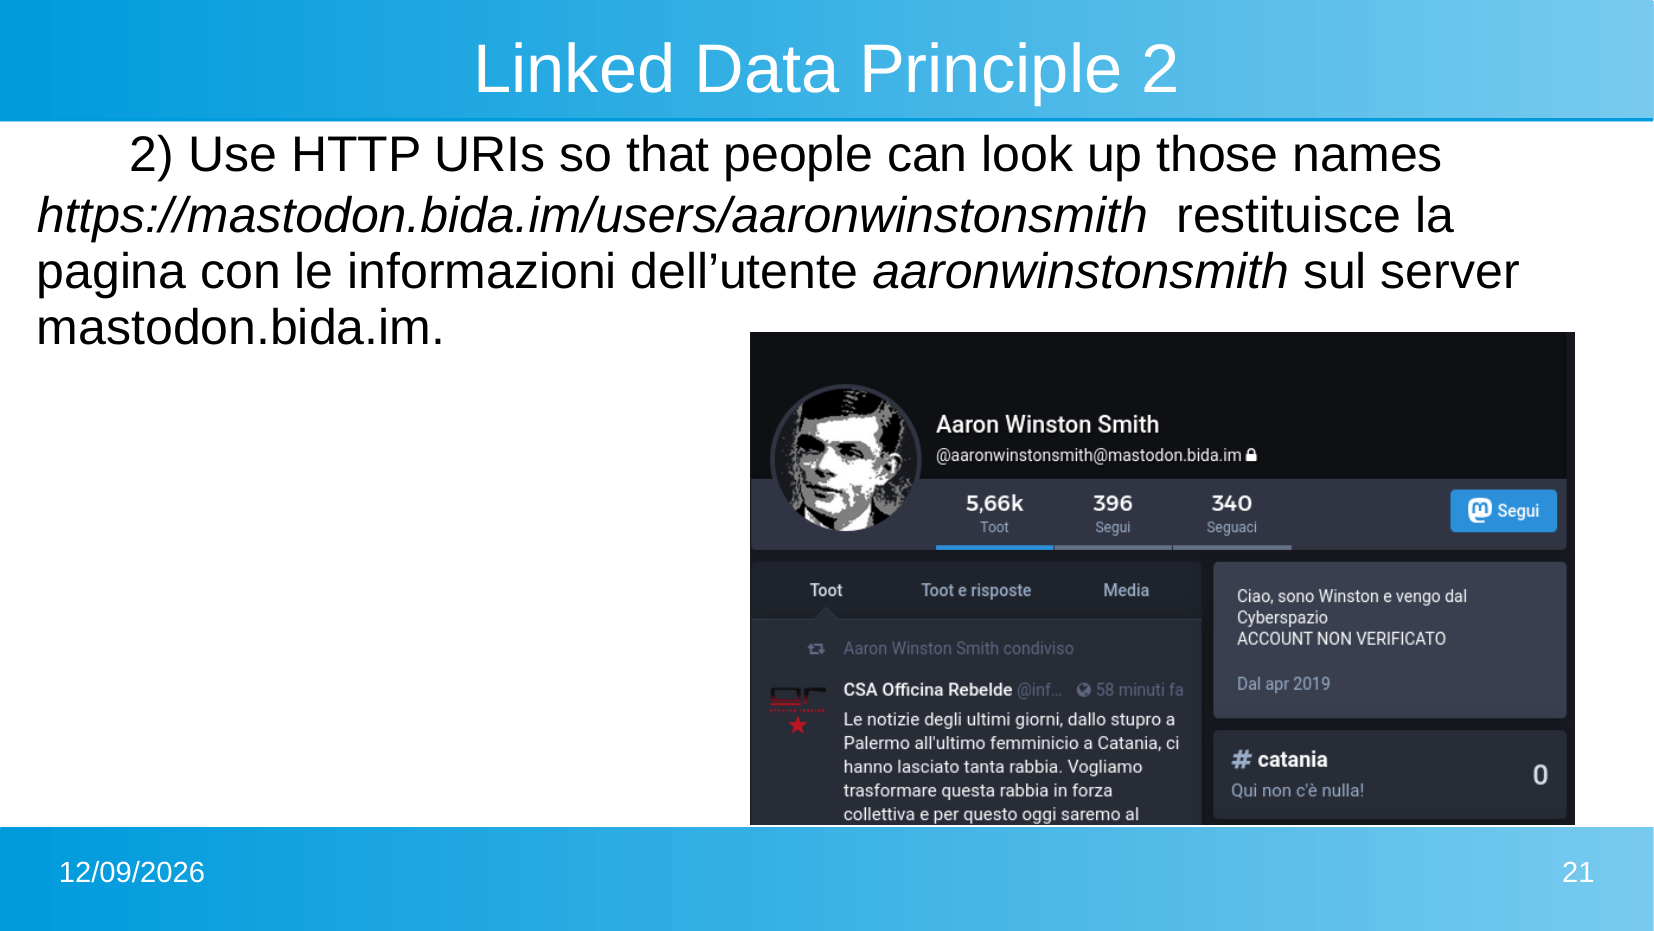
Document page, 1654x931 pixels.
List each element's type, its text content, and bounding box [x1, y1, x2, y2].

picture [750, 332, 1575, 826]
title Linked Data Principle 2 [59, 29, 1595, 108]
list https://mastodon.bida.im/users/aaronwinstonsmith restituisce la pagina con le informazioni dell’utente aaronwinstonsmith sul server mastodon.bida.im. [36, 187, 1573, 376]
list 2) Use HTTP URIs so that people can look up those names [59, 126, 1595, 188]
